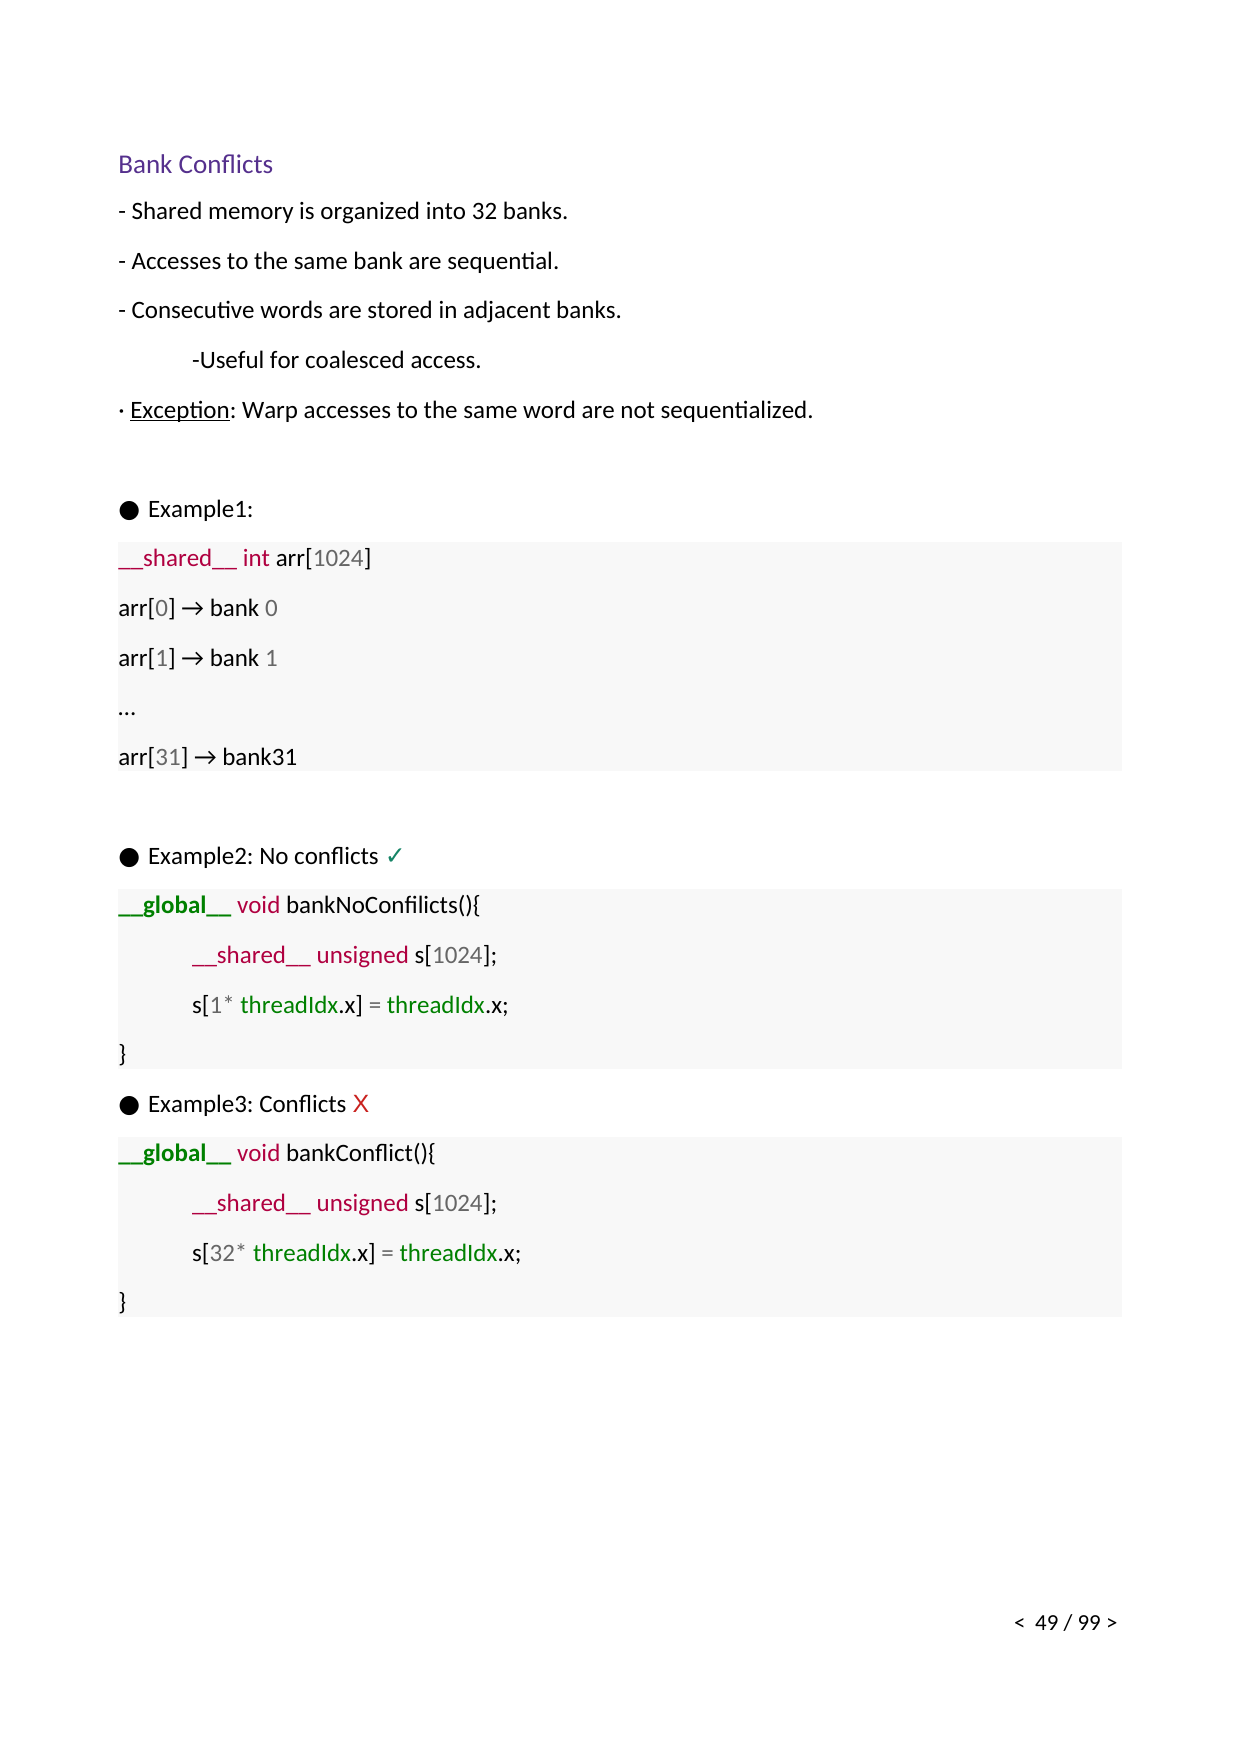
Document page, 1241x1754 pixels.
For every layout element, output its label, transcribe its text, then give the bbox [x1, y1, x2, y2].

text __shared__ unsigned s[1024]; [118, 939, 1122, 970]
text } [118, 1286, 1122, 1317]
text s[1* threadIdx.x] = threadIdx.x; [118, 989, 1122, 1019]
text } [118, 1038, 1122, 1069]
text arr[31] → bank31 [118, 741, 1122, 771]
text __shared__ unsigned s[1024]; [118, 1187, 1122, 1218]
text - Consecutive words are stored in adjacent banks. [118, 294, 1122, 325]
text arr[1] → bank 1 [118, 642, 1122, 672]
text arr[0] → bank 0 [118, 592, 1122, 623]
text - Shared memory is organized into 32 banks. [118, 195, 1122, 226]
text __global__ void bankNoConfilicts(){ [118, 889, 1122, 920]
text ● Example3: Conflicts X [118, 1088, 1122, 1118]
text ● Example1: [118, 493, 1122, 523]
text … [118, 691, 1122, 722]
text -Useful for coalesced access. [118, 344, 1122, 375]
text __global__ void bankConflict(){ [118, 1137, 1122, 1168]
text ● Example2: No conflicts ✓ [118, 840, 1122, 871]
text s[32* threadIdx.x] = threadIdx.x; [118, 1237, 1122, 1267]
subtitle Bank Conflicts [118, 148, 1122, 181]
text __shared__ int arr[1024] [118, 542, 1122, 573]
text · Exception: Warp accesses to the same word are not sequentialized. [118, 394, 1122, 424]
text - Accesses to the same bank are sequential. [118, 245, 1122, 276]
